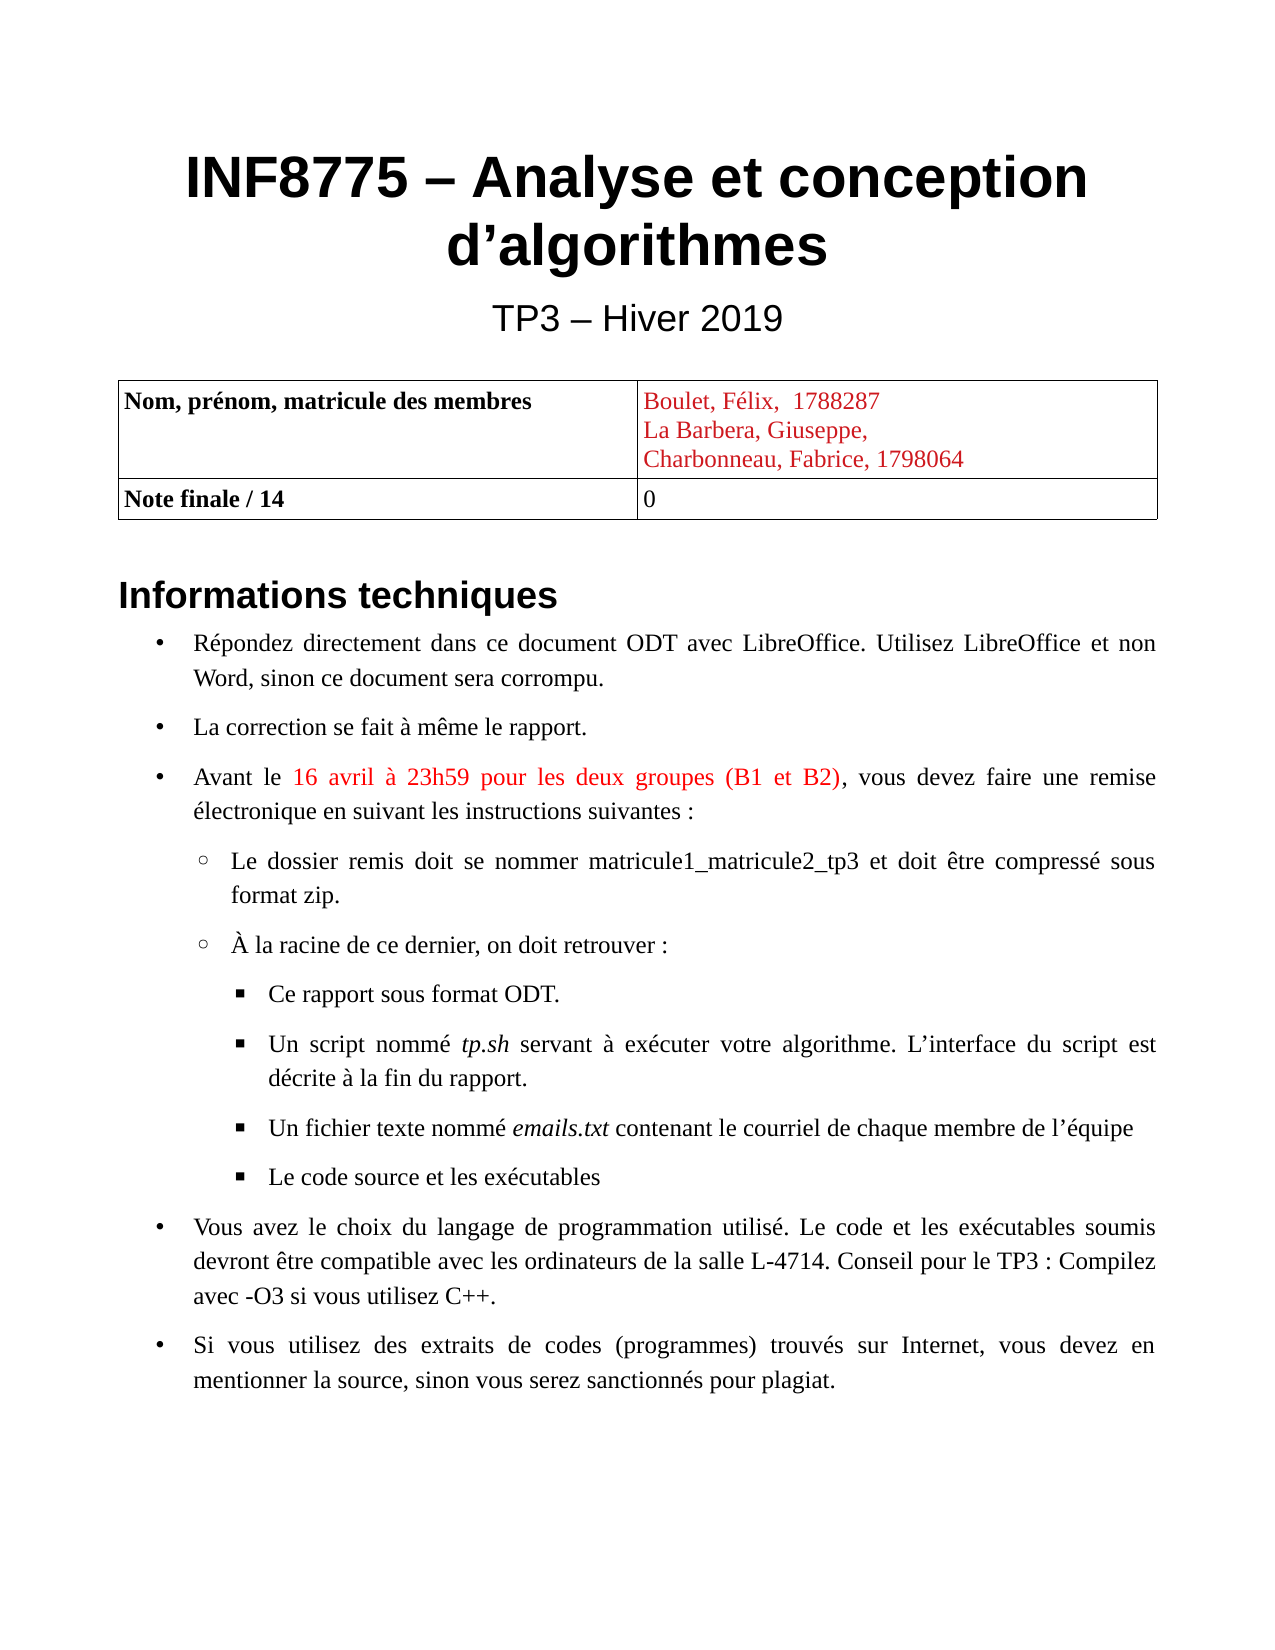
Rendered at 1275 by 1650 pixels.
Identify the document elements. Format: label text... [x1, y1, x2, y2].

table_cell Note finale / 14 [119, 479, 637, 518]
title INF8775 – Analyse et conception d’algorithmes [118, 143, 1157, 277]
list Répondez directement dans ce document ODT avec LibreOffice. Utilisez LibreOffice et non Word, sinon ce document sera corrompu. [156, 628, 1157, 692]
list Si vous utilisez des extraits de codes (programmes) trouvés sur Internet, vous devez en mentionner la source, sinon vous serez sanctionnés pour plagiat. [156, 1330, 1157, 1393]
list Un fichier texte nommé emails.txt contenant le courriel de chaque membre de l’équipe [231, 1113, 1157, 1142]
table_header Boulet, Félix, 1788287 La Barbera, Giuseppe, Charbonneau, Fabrice, 1798064 [638, 381, 1157, 478]
list Ce rapport sous format ODT. [231, 979, 1157, 1008]
subtitle Informations techniques [118, 572, 1157, 616]
list Le code source et les exécutables [231, 1162, 1157, 1191]
subtitle TP3 – Hiver 2019 [118, 296, 1157, 339]
list Avant le 16 avril à 23h59 pour les deux groupes (B1 et B2), vous devez faire une remise électronique en suivant les instructions suivantes : [156, 762, 1157, 825]
list La correction se fait à même le rapport. [156, 712, 1157, 741]
table_cell 0 [638, 479, 1157, 518]
list Vous avez le choix du langage de programmation utilisé. Le code et les exécutables soumis devront être compatible avec les ordinateurs de la salle L-4714. Conseil pour le TP3 : Compilez avec -O3 si vous utilisez C++. [156, 1212, 1157, 1309]
table_header Nom, prénom, matricule des membres [119, 381, 637, 478]
list Le dossier remis doit se nommer matricule1_matricule2_tp3 et doit être compressé sous format zip. [193, 846, 1157, 909]
list À la racine de ce dernier, on doit retrouver : [193, 930, 1157, 959]
list Un script nommé tp.sh servant à exécuter votre algorithme. L’interface du script est décrite à la fin du rapport. [231, 1029, 1157, 1092]
